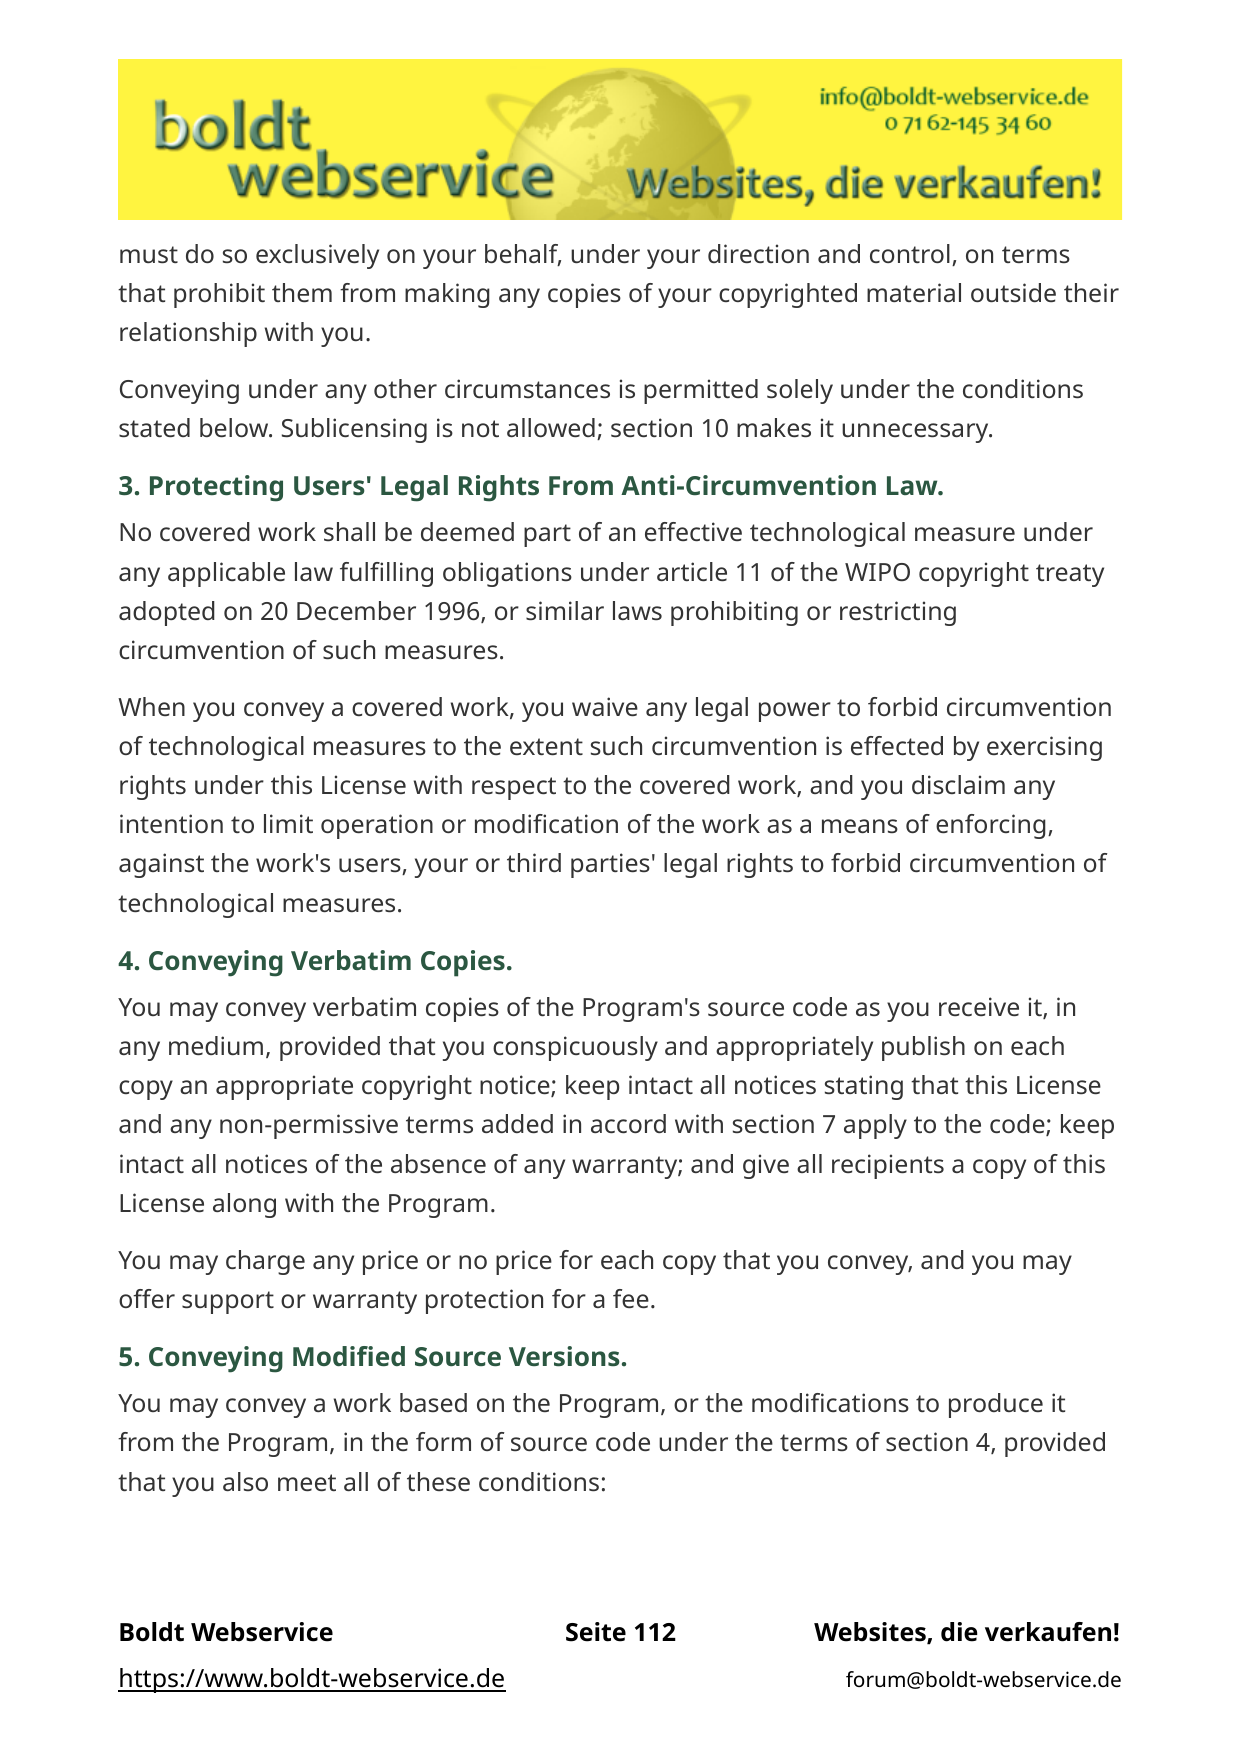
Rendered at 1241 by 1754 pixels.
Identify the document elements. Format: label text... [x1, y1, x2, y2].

picture [118, 59, 1123, 220]
text You may convey verbatim copies of the Program's source code as you receive it, in any medium, provided that you conspicuously and appropriately publish on each copy an appropriate copyright notice; keep intact all notices stating that this License and any non-permissive terms added in accord with section 7 apply to the code; keep intact all notices of the absence of any warranty; and give all recipients a copy of this License along with the Program. [118, 989, 1122, 1219]
subtitle 3. Protecting Users' Legal Rights From Anti-Circumvention Law. [118, 467, 1122, 503]
subtitle 5. Conveying Modified Source Versions. [118, 1338, 1122, 1374]
text Conveying under any other circumstances is permitted solely under the conditions stated below. Sublicensing is not allowed; section 10 makes it unnecessary. [118, 371, 1122, 445]
text When you convey a covered work, you waive any legal power to forbid circumvention of technological measures to the extent such circumvention is effected by exercising rights under this License with respect to the covered work, and you disclaim any intention to limit operation or modification of the work as a means of enforcing, against the work's users, your or third parties' legal rights to forbid circumvention of technological measures. [118, 689, 1122, 919]
text must do so exclusively on your behalf, under your direction and control, on terms that prohibit them from making any copies of your copyrighted material outside their relationship with you. [118, 236, 1122, 349]
subtitle 4. Conveying Verbatim Copies. [118, 942, 1122, 978]
text You may convey a work based on the Program, or the modifications to produce it from the Program, in the form of source code under the terms of section 4, provided that you also meet all of these conditions: [118, 1386, 1122, 1498]
text You may charge any price or no price for each copy that you convey, and you may offer support or warranty protection for a fee. [118, 1242, 1122, 1316]
text No covered work shall be deemed part of an effective technological measure under any applicable law fulfilling obligations under article 11 of the WIPO copyright treaty adopted on 20 December 1996, or similar laws prohibiting or restricting circumvention of such measures. [118, 515, 1122, 667]
